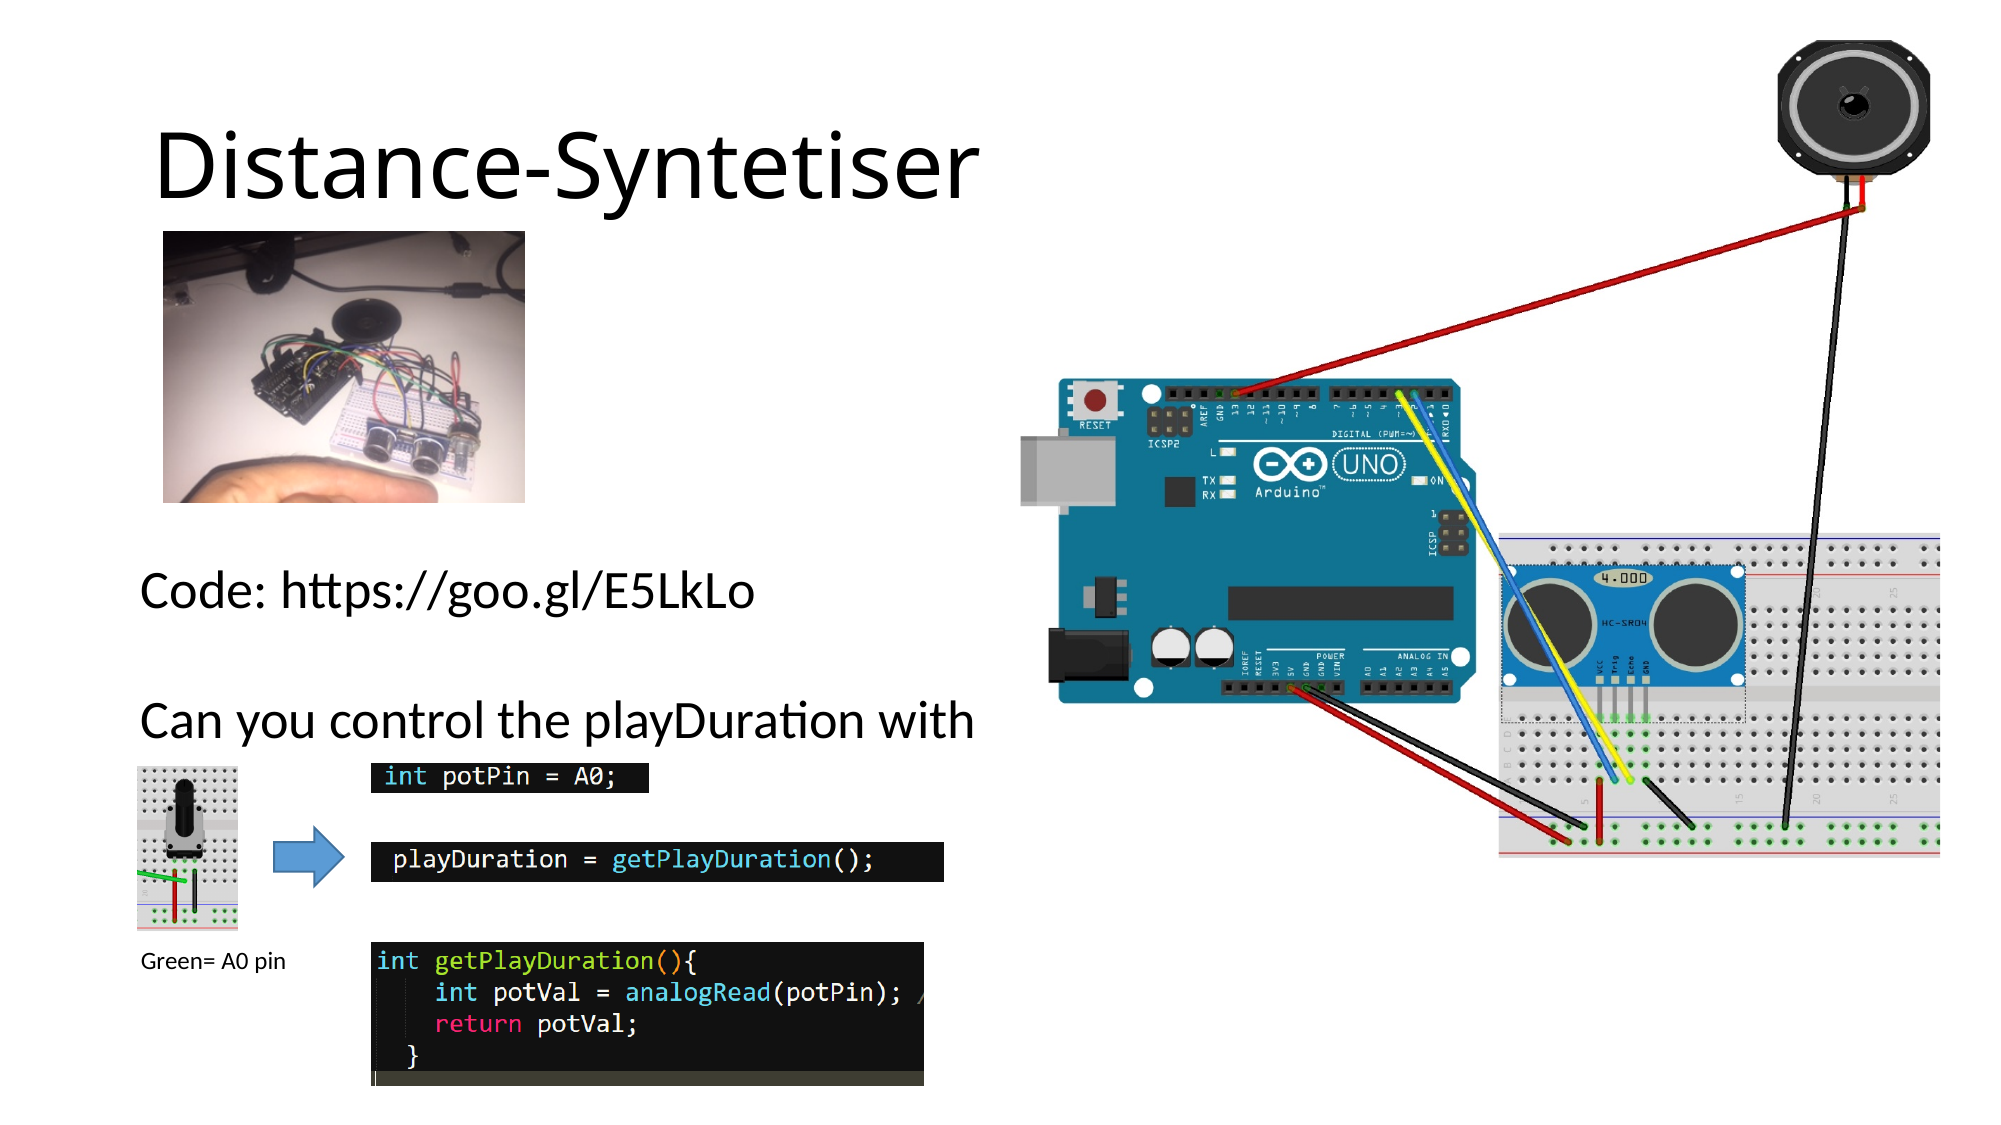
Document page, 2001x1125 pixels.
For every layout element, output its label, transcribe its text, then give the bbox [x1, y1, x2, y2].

picture [371, 942, 924, 1086]
text_box Code: https://goo.gl/E5LkLo Can you control the playDuration with Green= A0 pin [125, 231, 1915, 1125]
picture [1020, 40, 1941, 897]
text_box [274, 827, 344, 887]
picture [371, 763, 649, 793]
picture [371, 842, 944, 882]
title Distance-Syntetiser [137, 59, 1020, 231]
picture [137, 766, 238, 932]
